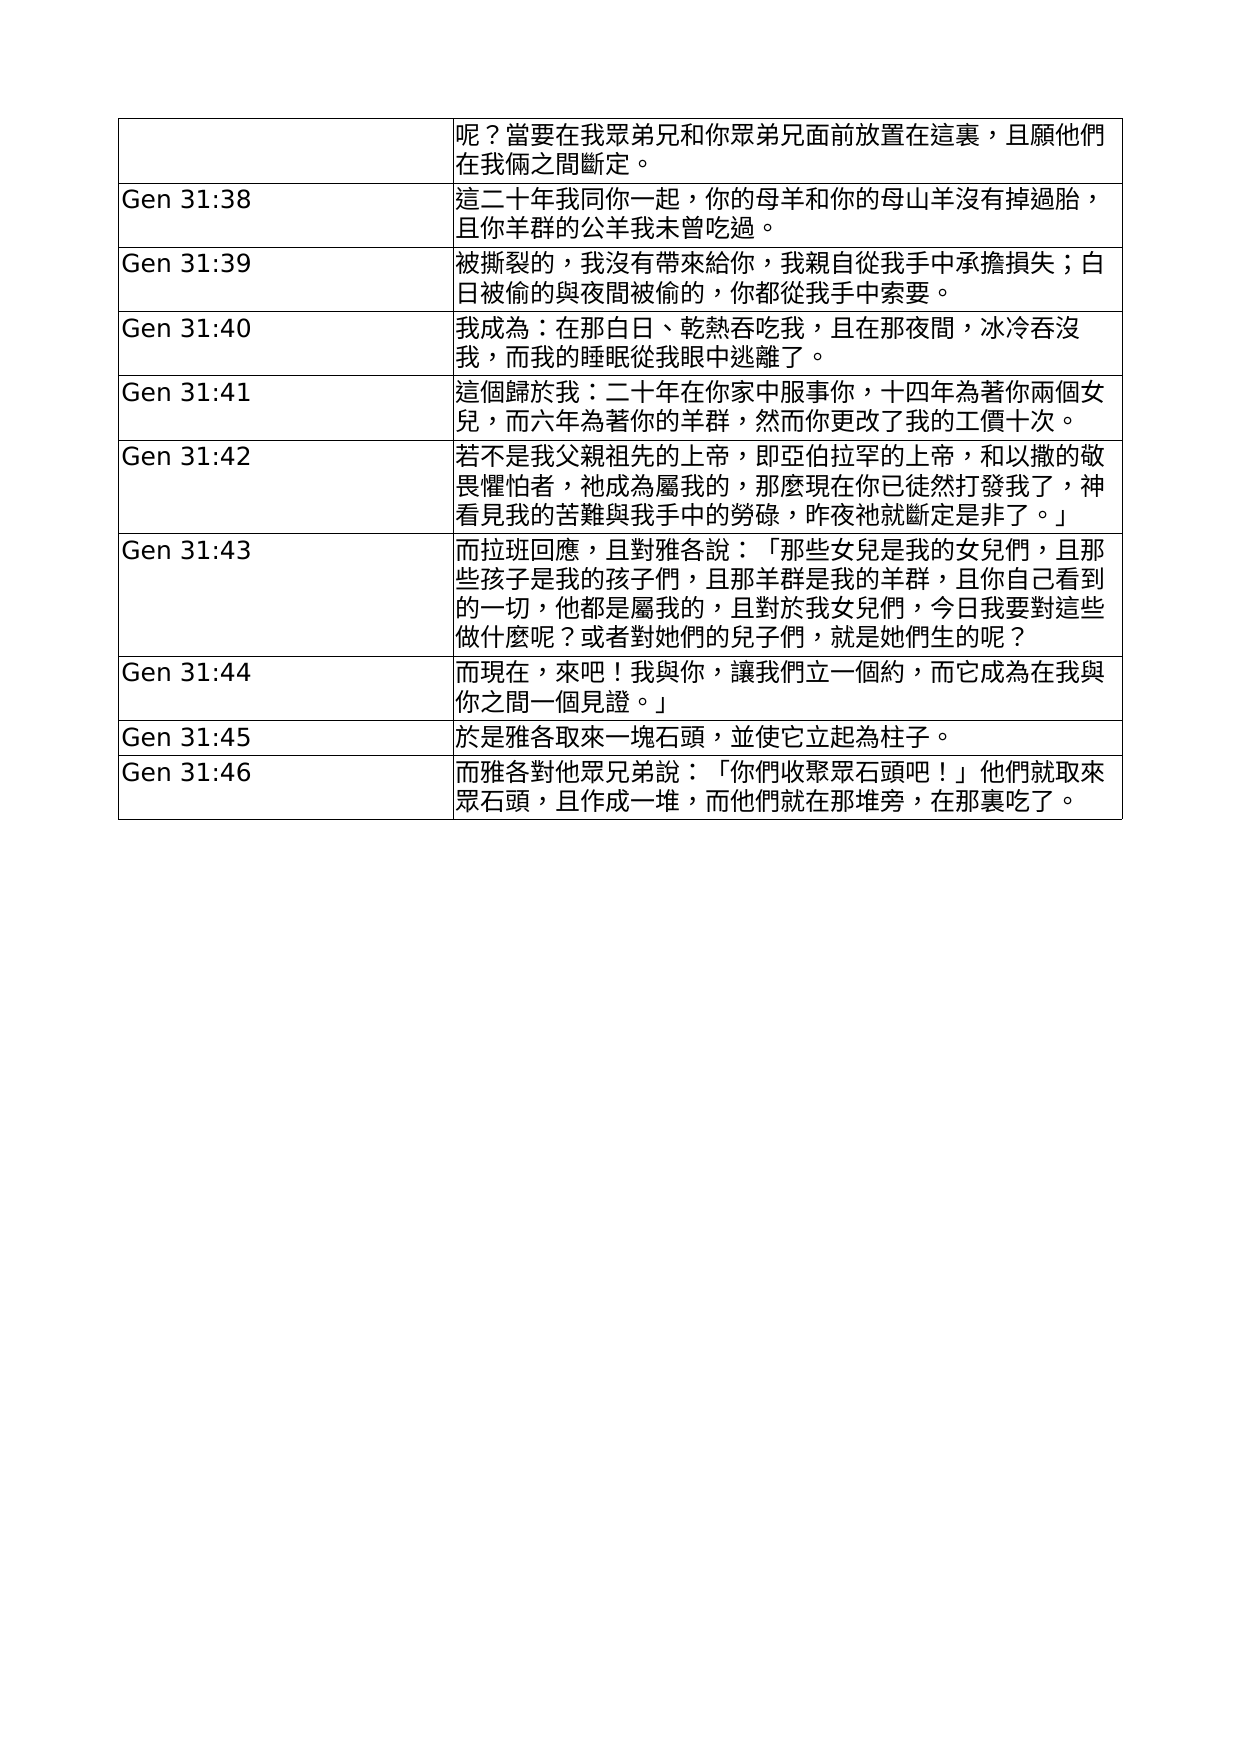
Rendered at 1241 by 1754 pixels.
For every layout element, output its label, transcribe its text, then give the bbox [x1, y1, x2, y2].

table_cell Gen 31:43 [119, 534, 453, 656]
table_cell 呢？當要在我眾弟兄和你眾弟兄面前放置在這裏，且願他們在我倆之間斷定。 [454, 119, 1122, 182]
table_cell Gen 31:42 [119, 441, 453, 533]
table_cell Gen 31:45 [119, 721, 453, 755]
table_cell Gen 31:39 [119, 248, 453, 311]
table_cell Gen 31:46 [119, 756, 453, 819]
table_cell 於是雅各取來一塊石頭，並使它立起為柱子。 [454, 721, 1122, 755]
table_cell 而雅各對他眾兄弟說：「你們收聚眾石頭吧！」他們就取來眾石頭，且作成一堆，而他們就在那堆旁，在那裏吃了。 [454, 756, 1122, 819]
table_cell Gen 31:40 [119, 312, 453, 375]
table_cell 而現在，來吧！我與你，讓我們立一個約，而它成為在我與你之間一個見證。」 [454, 657, 1122, 720]
table_cell Gen 31:41 [119, 376, 453, 439]
table_cell 這個歸於我：二十年在你家中服事你，十四年為著你兩個女兒，而六年為著你的羊群，然而你更改了我的工價十次。 [454, 376, 1122, 439]
table_cell 若不是我父親祖先的上帝，即亞伯拉罕的上帝，和以撒的敬畏懼怕者，祂成為屬我的，那麼現在你已徒然打發我了，神看見我的苦難與我手中的勞碌，昨夜祂就斷定是非了。」 [454, 441, 1122, 533]
table_cell Gen 31:38 [119, 184, 453, 247]
table_cell 這二十年我同你一起，你的母羊和你的母山羊沒有掉過胎，且你羊群的公羊我未曾吃過。 [454, 184, 1122, 247]
table_cell 而拉班回應，且對雅各說：「那些女兒是我的女兒們，且那些孩子是我的孩子們，且那羊群是我的羊群，且你自己看到的一切，他都是屬我的，且對於我女兒們，今日我要對這些做什麼呢？或者對她們的兒子們，就是她們生的呢？ [454, 534, 1122, 656]
table_cell [119, 119, 453, 182]
table_cell 被撕裂的，我沒有帶來給你，我親自從我手中承擔損失；白日被偷的與夜間被偷的，你都從我手中索要。 [454, 248, 1122, 311]
table_cell Gen 31:44 [119, 657, 453, 720]
table_cell 我成為：在那白日、乾熱吞吃我，且在那夜間，冰冷吞沒我，而我的睡眠從我眼中逃離了。 [454, 312, 1122, 375]
